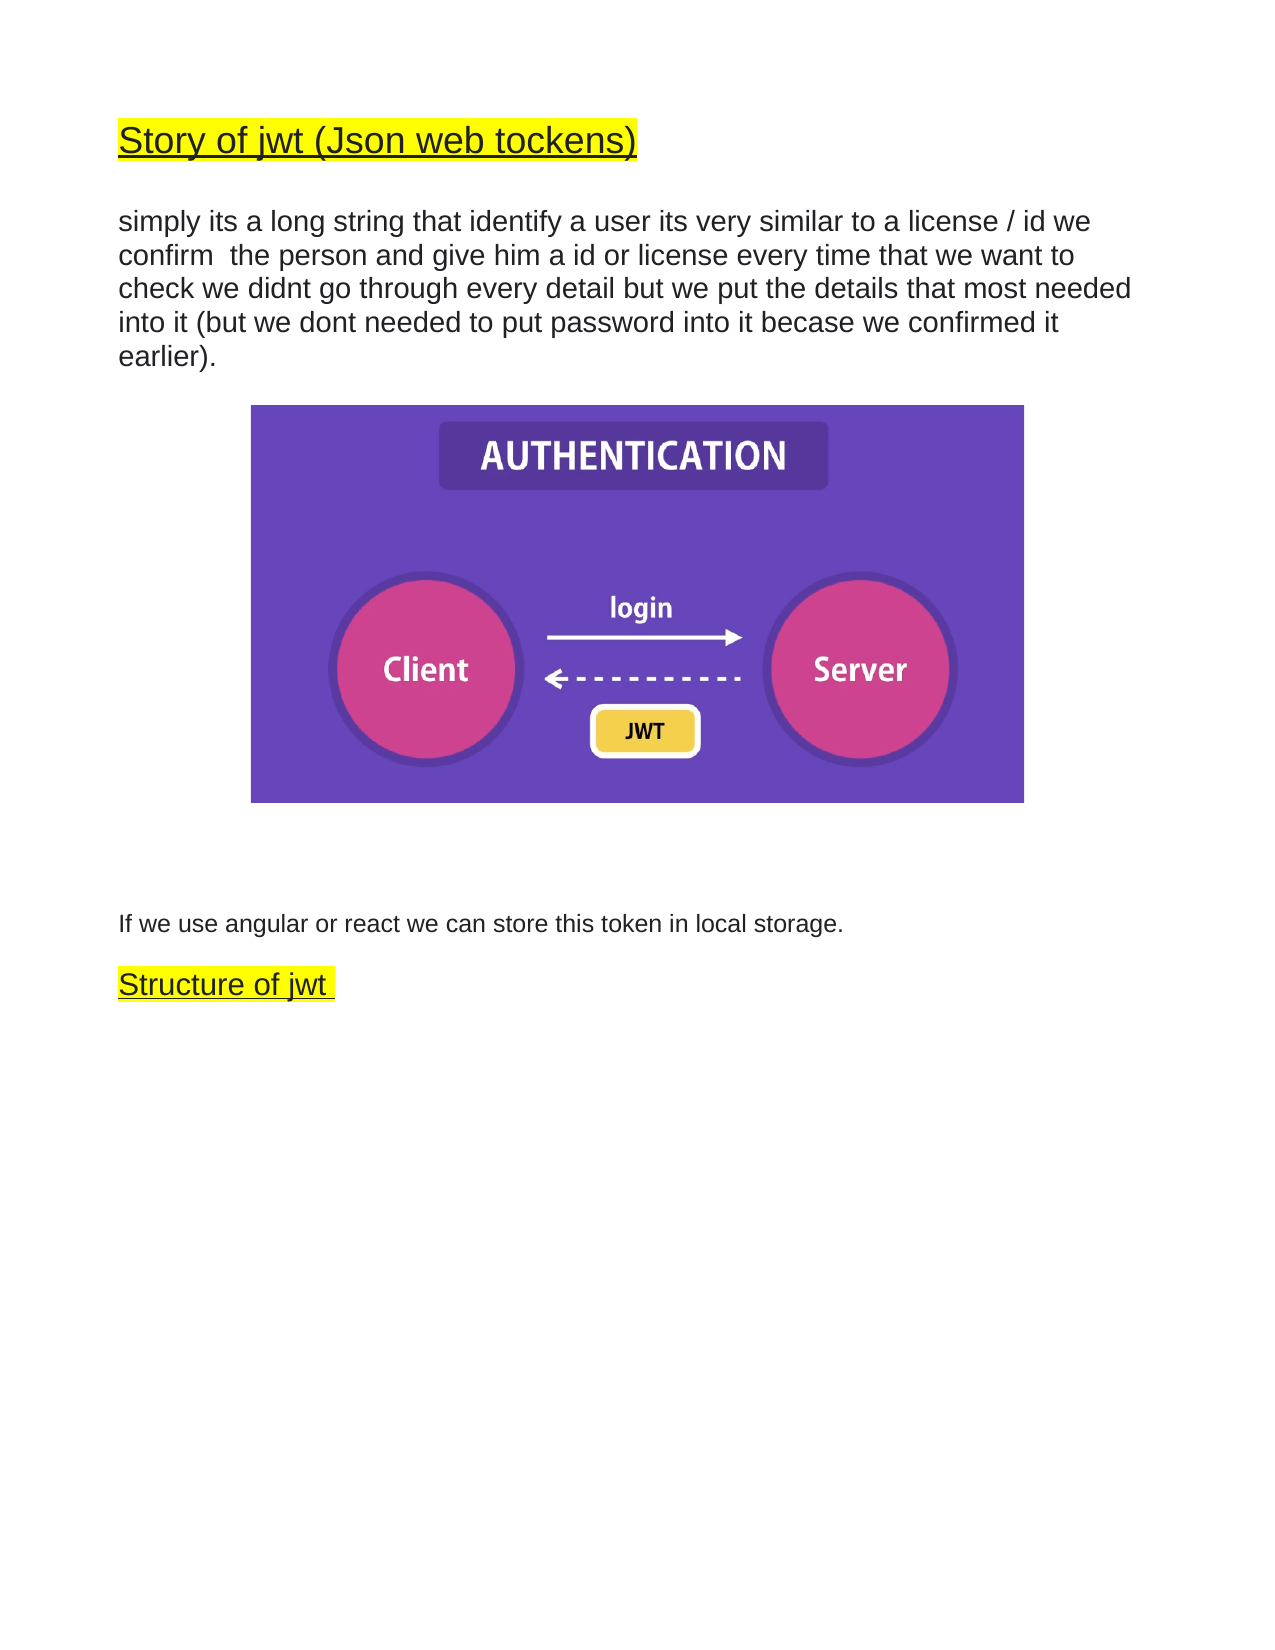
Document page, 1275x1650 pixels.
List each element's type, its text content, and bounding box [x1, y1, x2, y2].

text Structure of jwt [118, 966, 1157, 1002]
text simply its a long string that identify a user its very similar to a license / id we confirm the person and give him a id or license every time that we want to check we didnt go through every detail but we put the details that most needed into it (but we dont needed to put password into it becase we confirmed it earlier). [118, 204, 1157, 372]
text Story of jwt (Json web tockens) [118, 118, 1157, 161]
text If we use angular or react we can store this token in local storage. [118, 909, 1157, 937]
picture [250, 405, 1025, 803]
